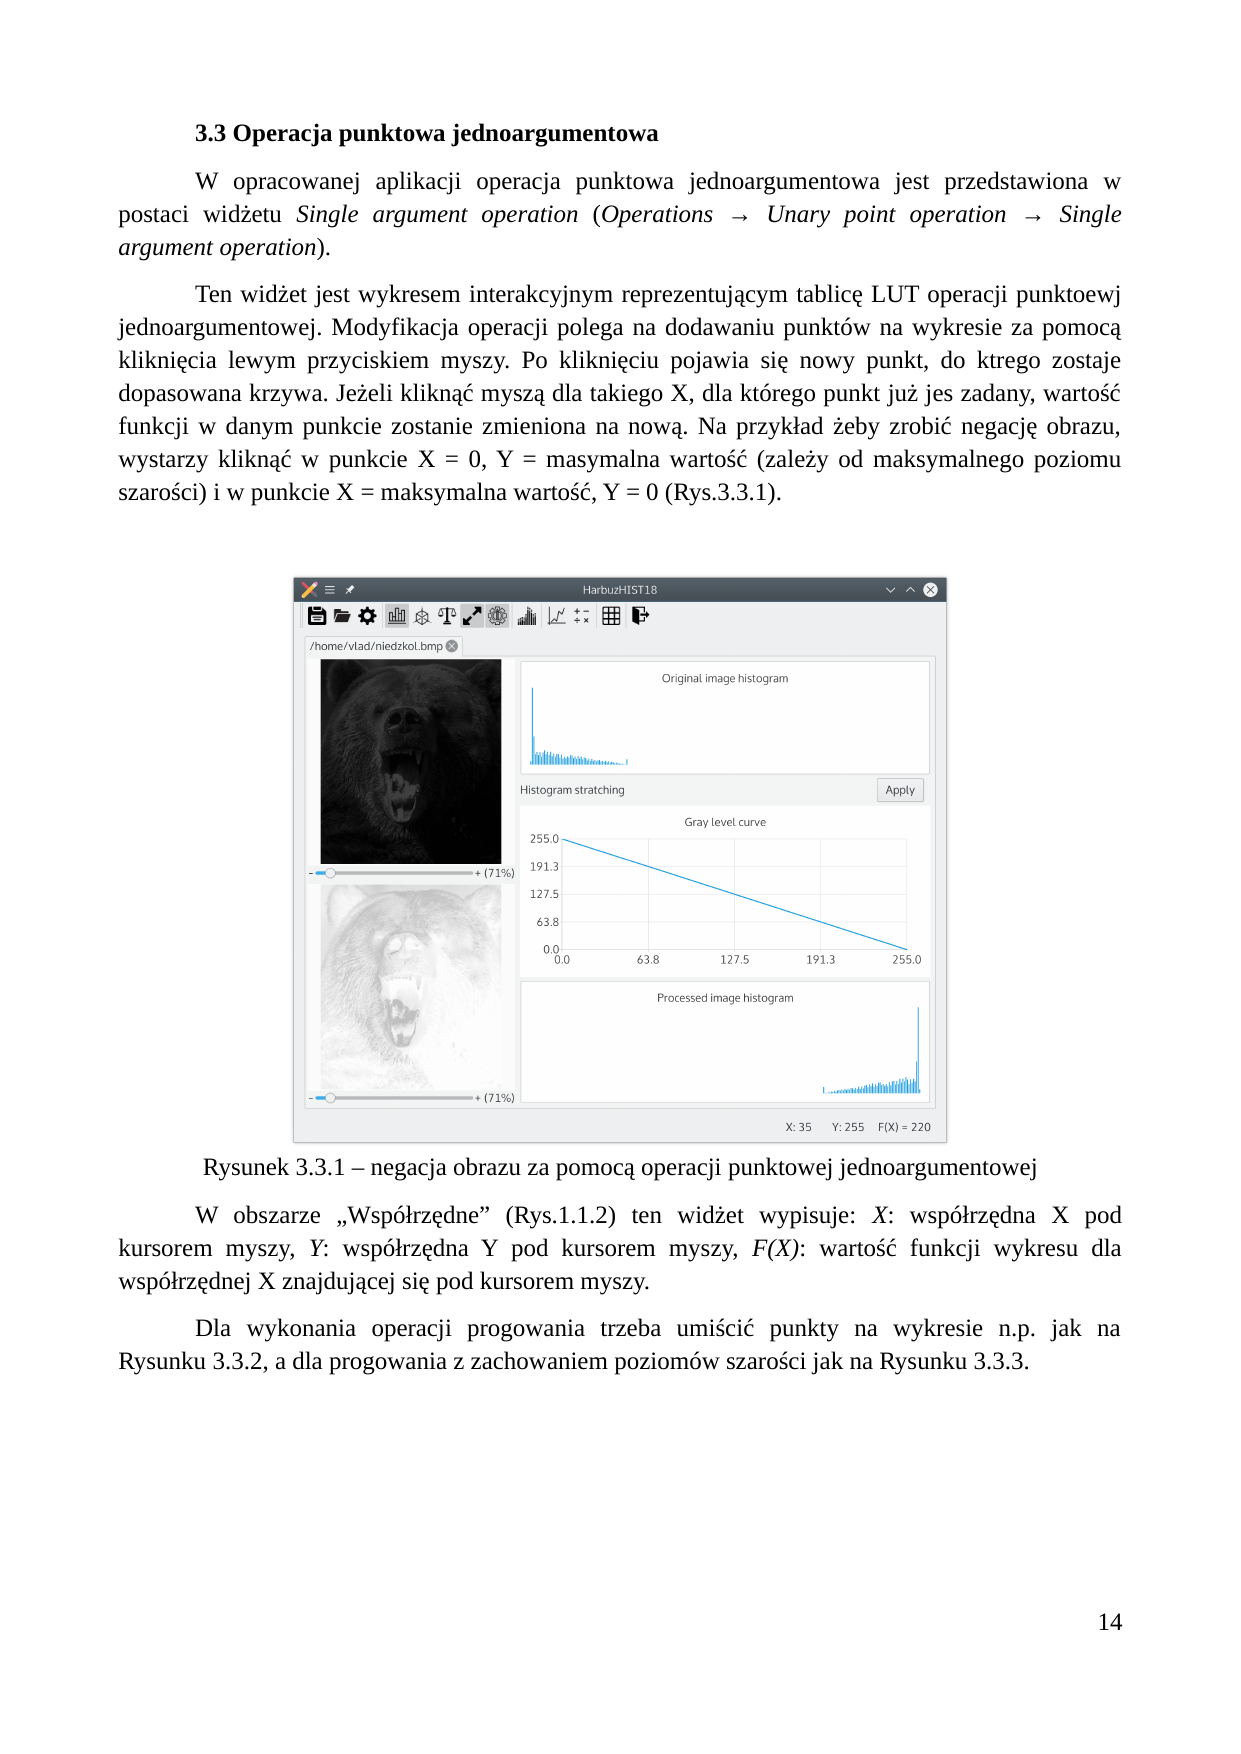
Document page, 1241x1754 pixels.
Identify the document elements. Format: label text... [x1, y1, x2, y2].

text W opracowanej aplikacji operacja punktowa jednoargumentowa jest przedstawiona w postaci widżetu Single argument operation (Operations → Unary point operation → Single argument operation). [118, 166, 1122, 261]
text W obszarze „Współrzędne” (Rys.1.1.2) ten widżet wypisuje: X: współrzędna X pod kursorem myszy, Y: współrzędna Y pod kursorem myszy, F(X): wartość funkcji wykresu dla współrzędnej X znajdującej się pod kursorem myszy. [118, 1200, 1122, 1294]
text Ten widżet jest wykresem interakcyjnym reprezentującym tablicę LUT operacji punktoewj jednoargumentowej. Modyfikacja operacji polega na dodawaniu punktów na wykresie za pomocą kliknięcia lewym przyciskiem myszy. Po kliknięciu pojawia się nowy punkt, do ktrego zostaje dopasowana krzywa. Jeżeli kliknąć myszą dla takiego X, dla którego punkt już jes zadany, wartość funkcji w danym punkcie zostanie zmieniona na nową. Na przykład żeby zrobić negację obrazu, wystarzy kliknąć w punkcie X = 0, Y = masymalna wartość (zależy od maksymalnego poziomu szarości) i w punkcie X = maksymalna wartość, Y = 0 (Rys.3.3.1). [118, 279, 1122, 506]
text Dla wykonania operacji progowania trzeba umiścić punkty na wykresie n.p. jak na Rysunku 3.3.2, a dla progowania z zachowaniem poziomów szarości jak na Rysunku 3.3.3. [118, 1313, 1122, 1375]
text 3.3 Operacja punktowa jednoargumentowa [118, 118, 1122, 147]
text Rysunek 3.3.1 – negacja obrazu za pomocą operacji punktowej jednoargumentowej [118, 1148, 1122, 1181]
picture [288, 572, 952, 1148]
